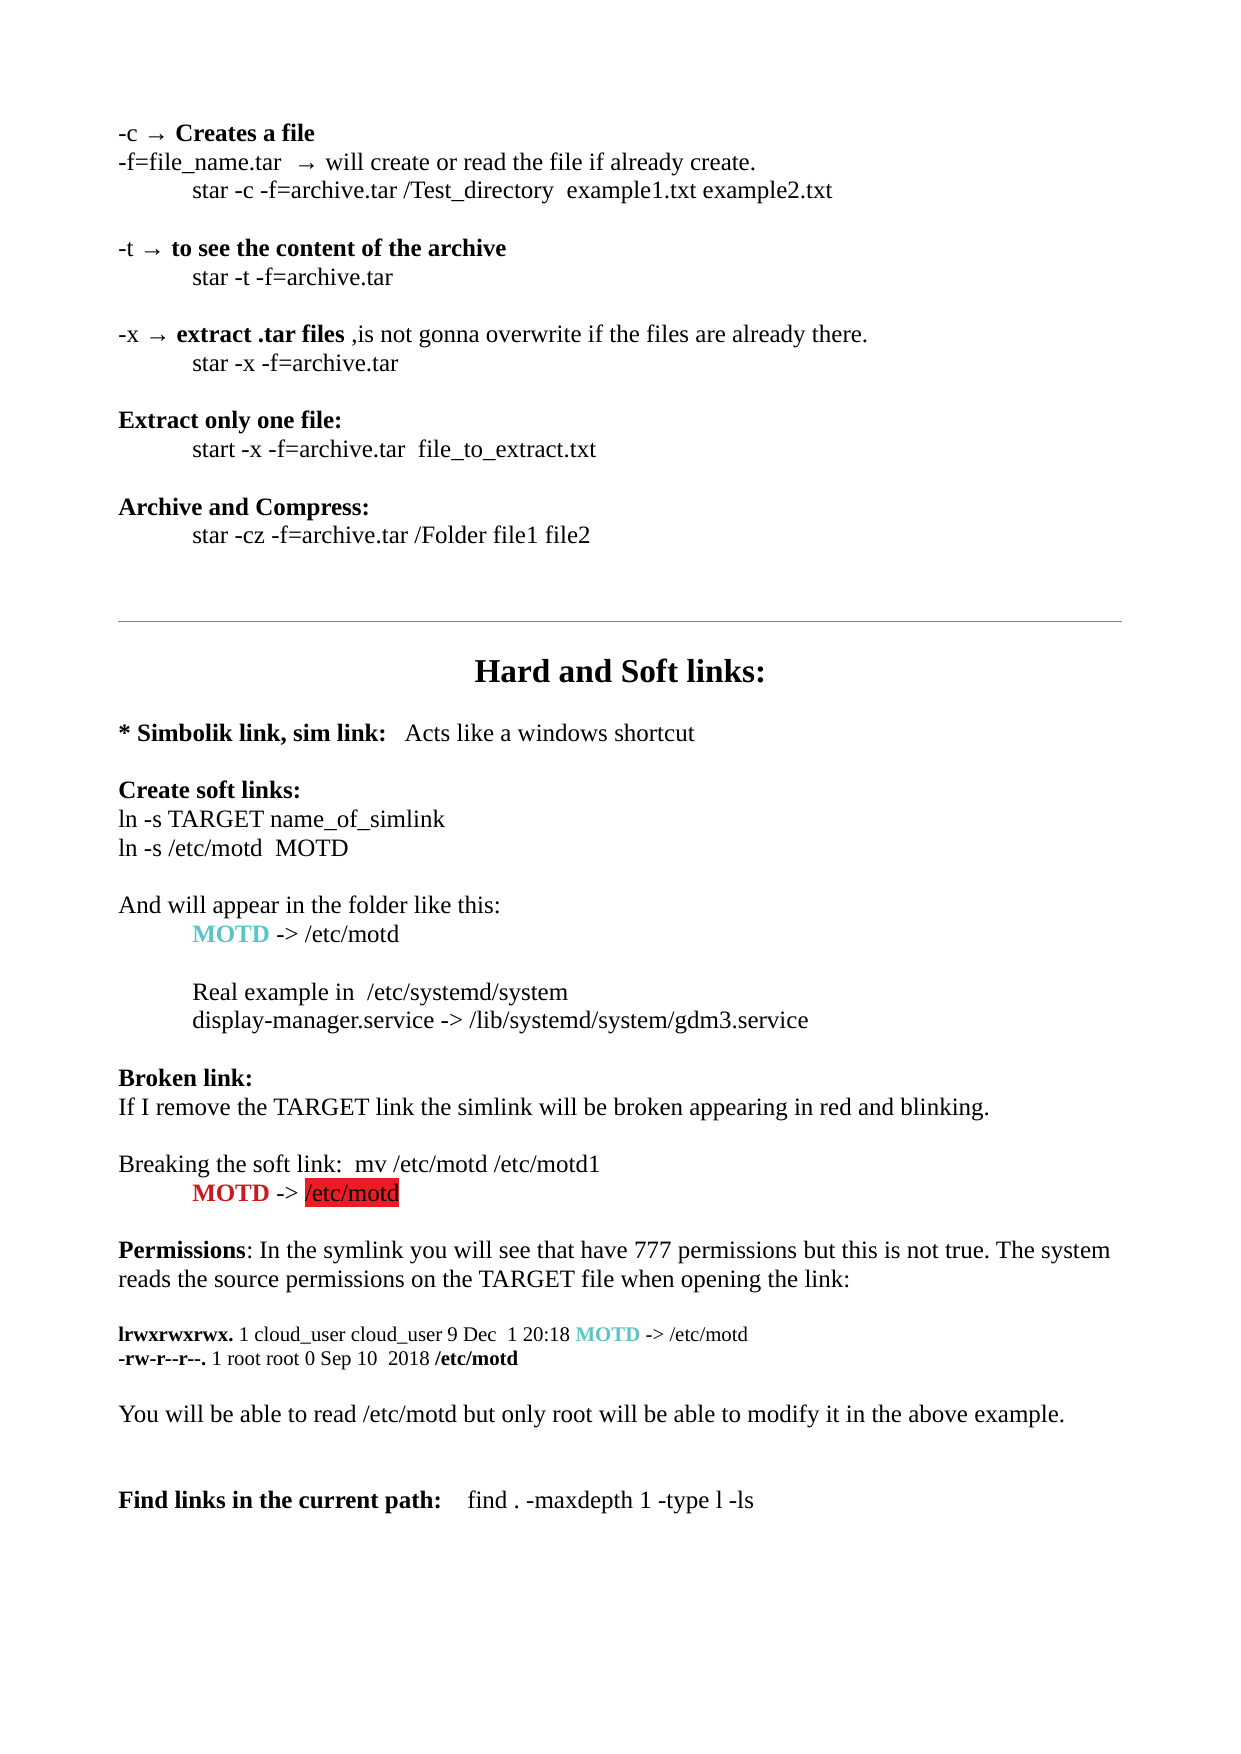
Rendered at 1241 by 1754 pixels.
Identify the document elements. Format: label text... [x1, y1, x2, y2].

text star -x -f=archive.tar [118, 348, 1122, 377]
text Breaking the soft link: mv /etc/motd /etc/motd1 [118, 1149, 1122, 1178]
text star -c -f=archive.tar /Test_directory example1.txt example2.txt [118, 176, 1122, 204]
text -t → to see the content of the archive [118, 233, 1122, 262]
text Create soft links: [118, 776, 1122, 804]
text Permissions: In the symlink you will see that have 777 permissions but this is not true. The system reads the source permissions on the TARGET file when opening the link: [118, 1236, 1122, 1293]
text star -t -f=archive.tar [118, 262, 1122, 291]
text * Simbolik link, sim link: Acts like a windows shortcut [118, 718, 1122, 747]
text If I remove the TARGET link the simlink will be broken appearing in red and blinking. [118, 1092, 1122, 1121]
text Find links in the current path: find . -maxdepth 1 -type l -ls [118, 1485, 1122, 1514]
text start -x -f=archive.tar file_to_extract.txt [118, 434, 1122, 463]
text You will be able to read /etc/motd but only root will be able to modify it in the above example. [118, 1399, 1122, 1427]
text lrwxrwxrwx. 1 cloud_user cloud_user 9 Dec 1 20:18 MOTD -> /etc/motd [118, 1322, 1122, 1346]
text MOTD -> /etc/motd [118, 1178, 1122, 1207]
text display-manager.service -> /lib/systemd/system/gdm3.service [118, 1006, 1122, 1034]
text And will appear in the folder like this: [118, 891, 1122, 919]
text Real example in /etc/systemd/system [118, 977, 1122, 1006]
text ln -s TARGET name_of_simlink [118, 804, 1122, 833]
text Extract only one file: [118, 406, 1122, 434]
text Hard and Soft links: [118, 651, 1122, 689]
text -c → Creates a file [118, 118, 1122, 147]
text Archive and Compress: [118, 492, 1122, 521]
text MOTD -> /etc/motd [118, 919, 1122, 948]
text ln -s /etc/motd MOTD [118, 833, 1122, 862]
text star -cz -f=archive.tar /Folder file1 file2 [118, 521, 1122, 549]
text Broken link: [118, 1063, 1122, 1092]
text -x → extract .tar files ,is not gonna overwrite if the files are already there. [118, 319, 1122, 348]
text -rw-r--r--. 1 root root 0 Sep 10 2018 /etc/motd [118, 1346, 1122, 1370]
text -f=file_name.tar → will create or read the file if already create. [118, 147, 1122, 176]
